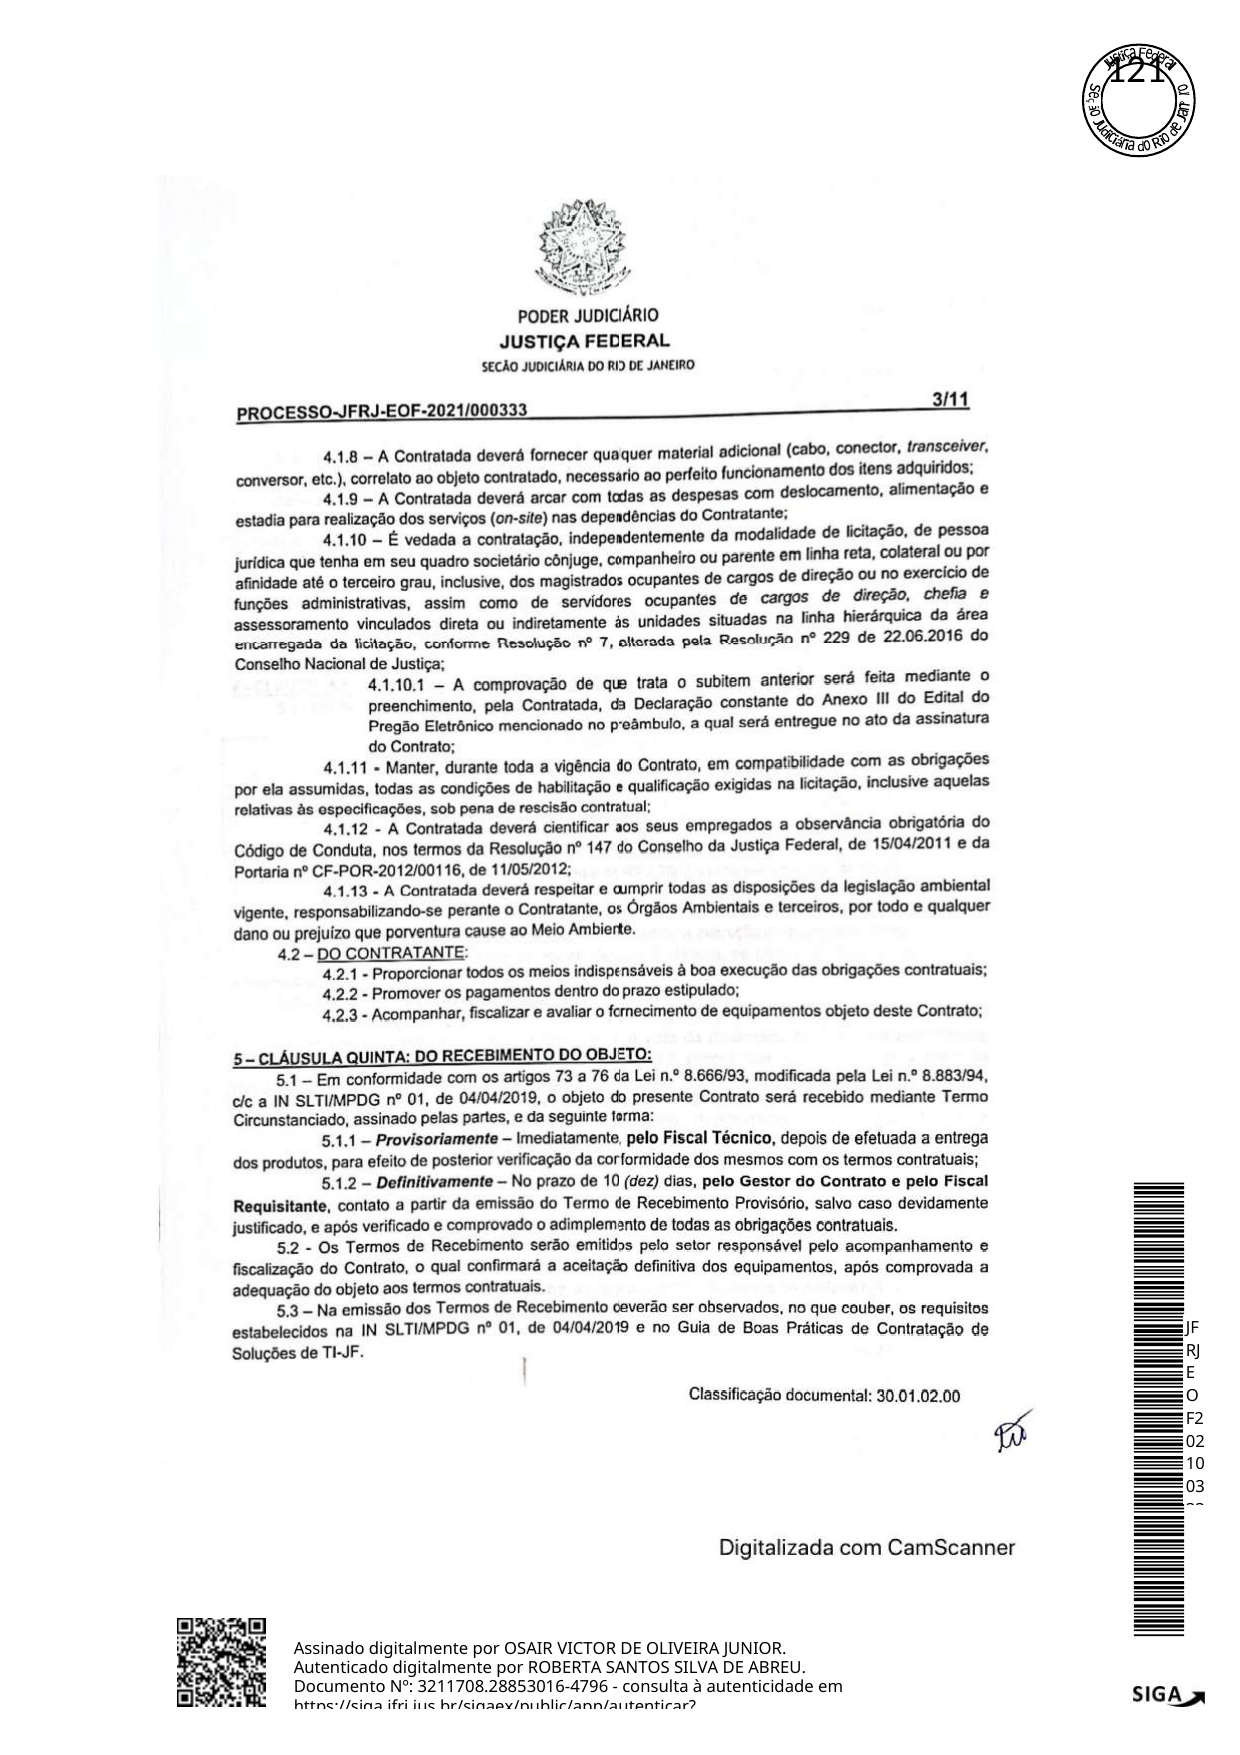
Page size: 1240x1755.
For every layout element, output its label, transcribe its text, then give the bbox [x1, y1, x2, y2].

text ç [1085, 98, 1099, 106]
text e [1179, 97, 1193, 105]
text JFRJEOF202100333V01 [1186, 1316, 1206, 1504]
